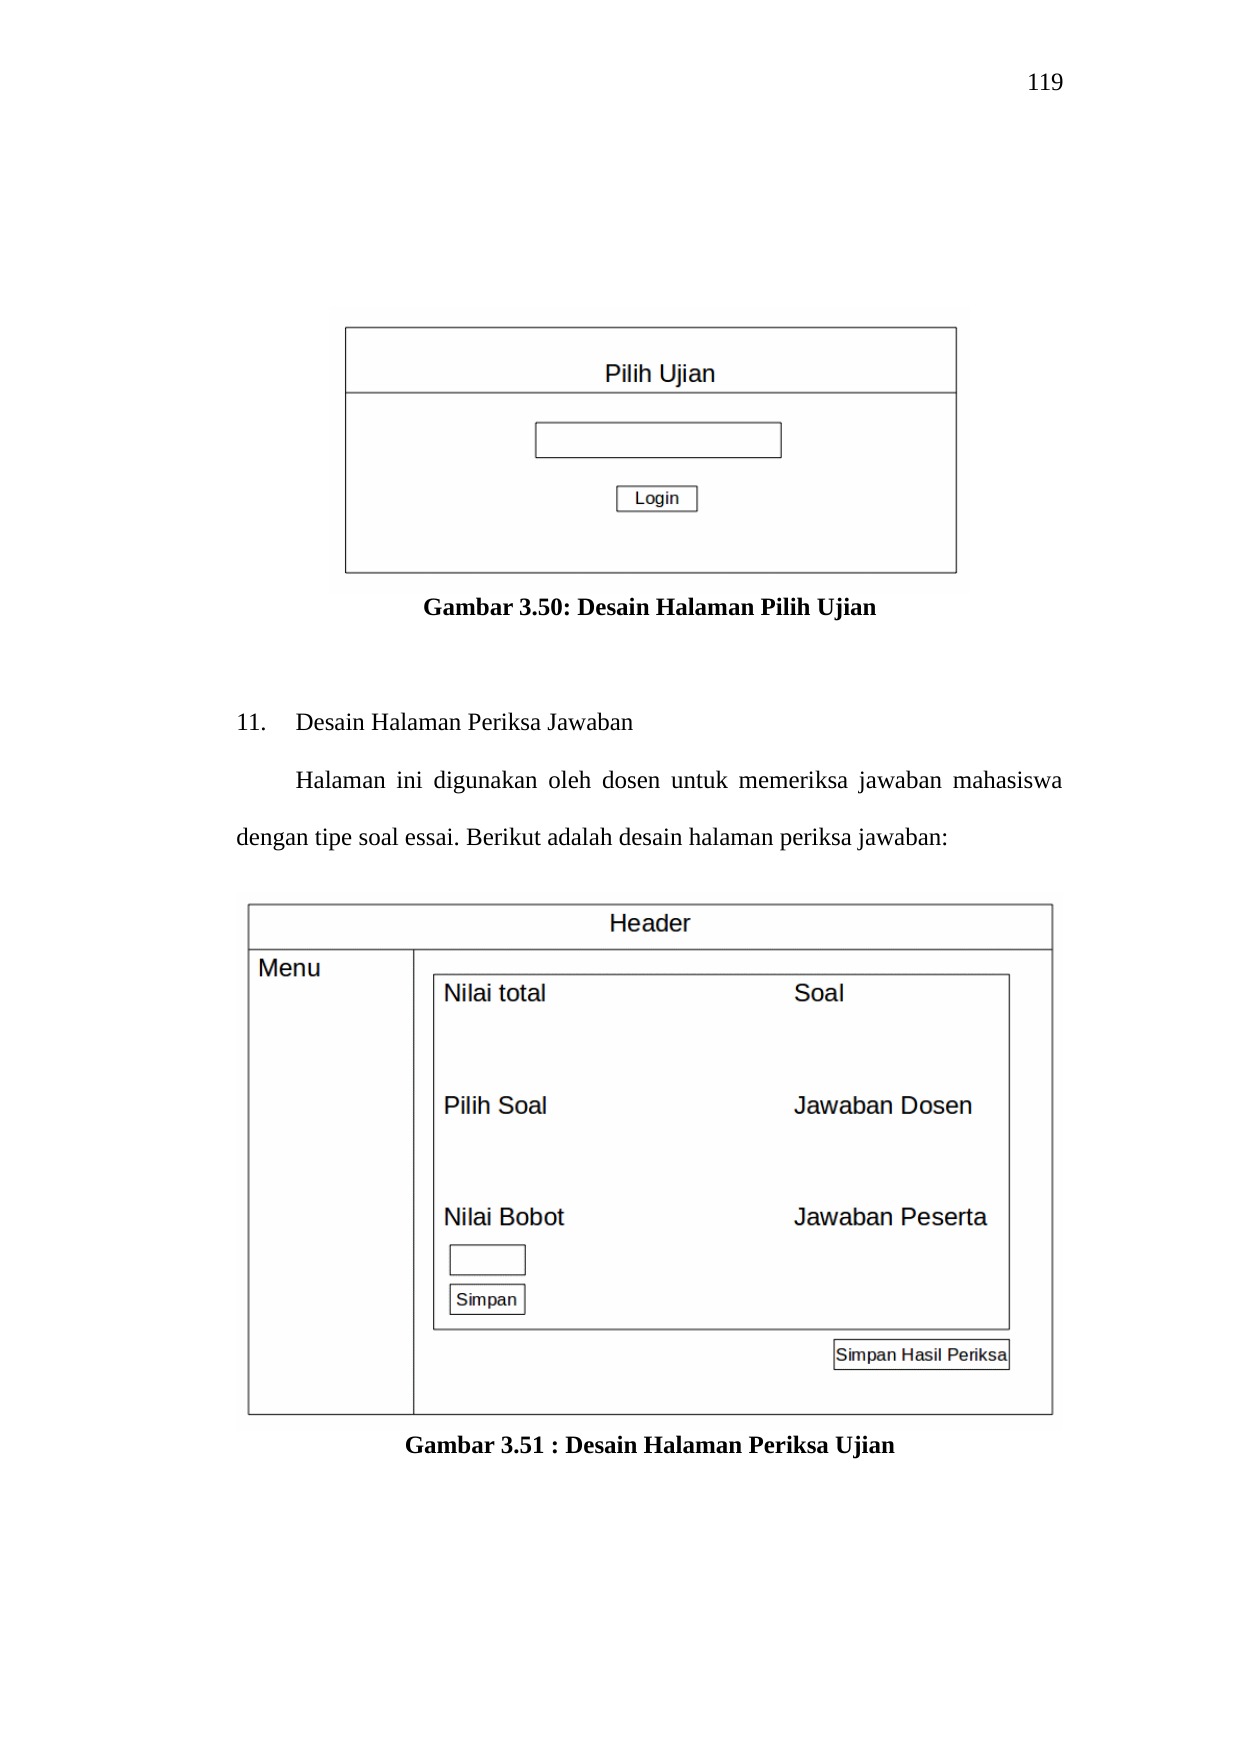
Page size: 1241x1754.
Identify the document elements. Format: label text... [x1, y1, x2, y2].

picture [236, 892, 1064, 1431]
list Desain Halaman Periksa Jawaban [236, 707, 1063, 736]
text Gambar 3.50: Desain Halaman Pilih Ujian [329, 593, 970, 621]
picture [329, 307, 970, 593]
text Halaman ini digunakan oleh dosen untuk memeriksa jawaban mahasiswa dengan tipe soal essai. Berikut adalah desain halaman periksa jawaban: [236, 765, 1063, 851]
text Gambar 3.51 : Desain Halaman Periksa Ujian [236, 1431, 1063, 1459]
